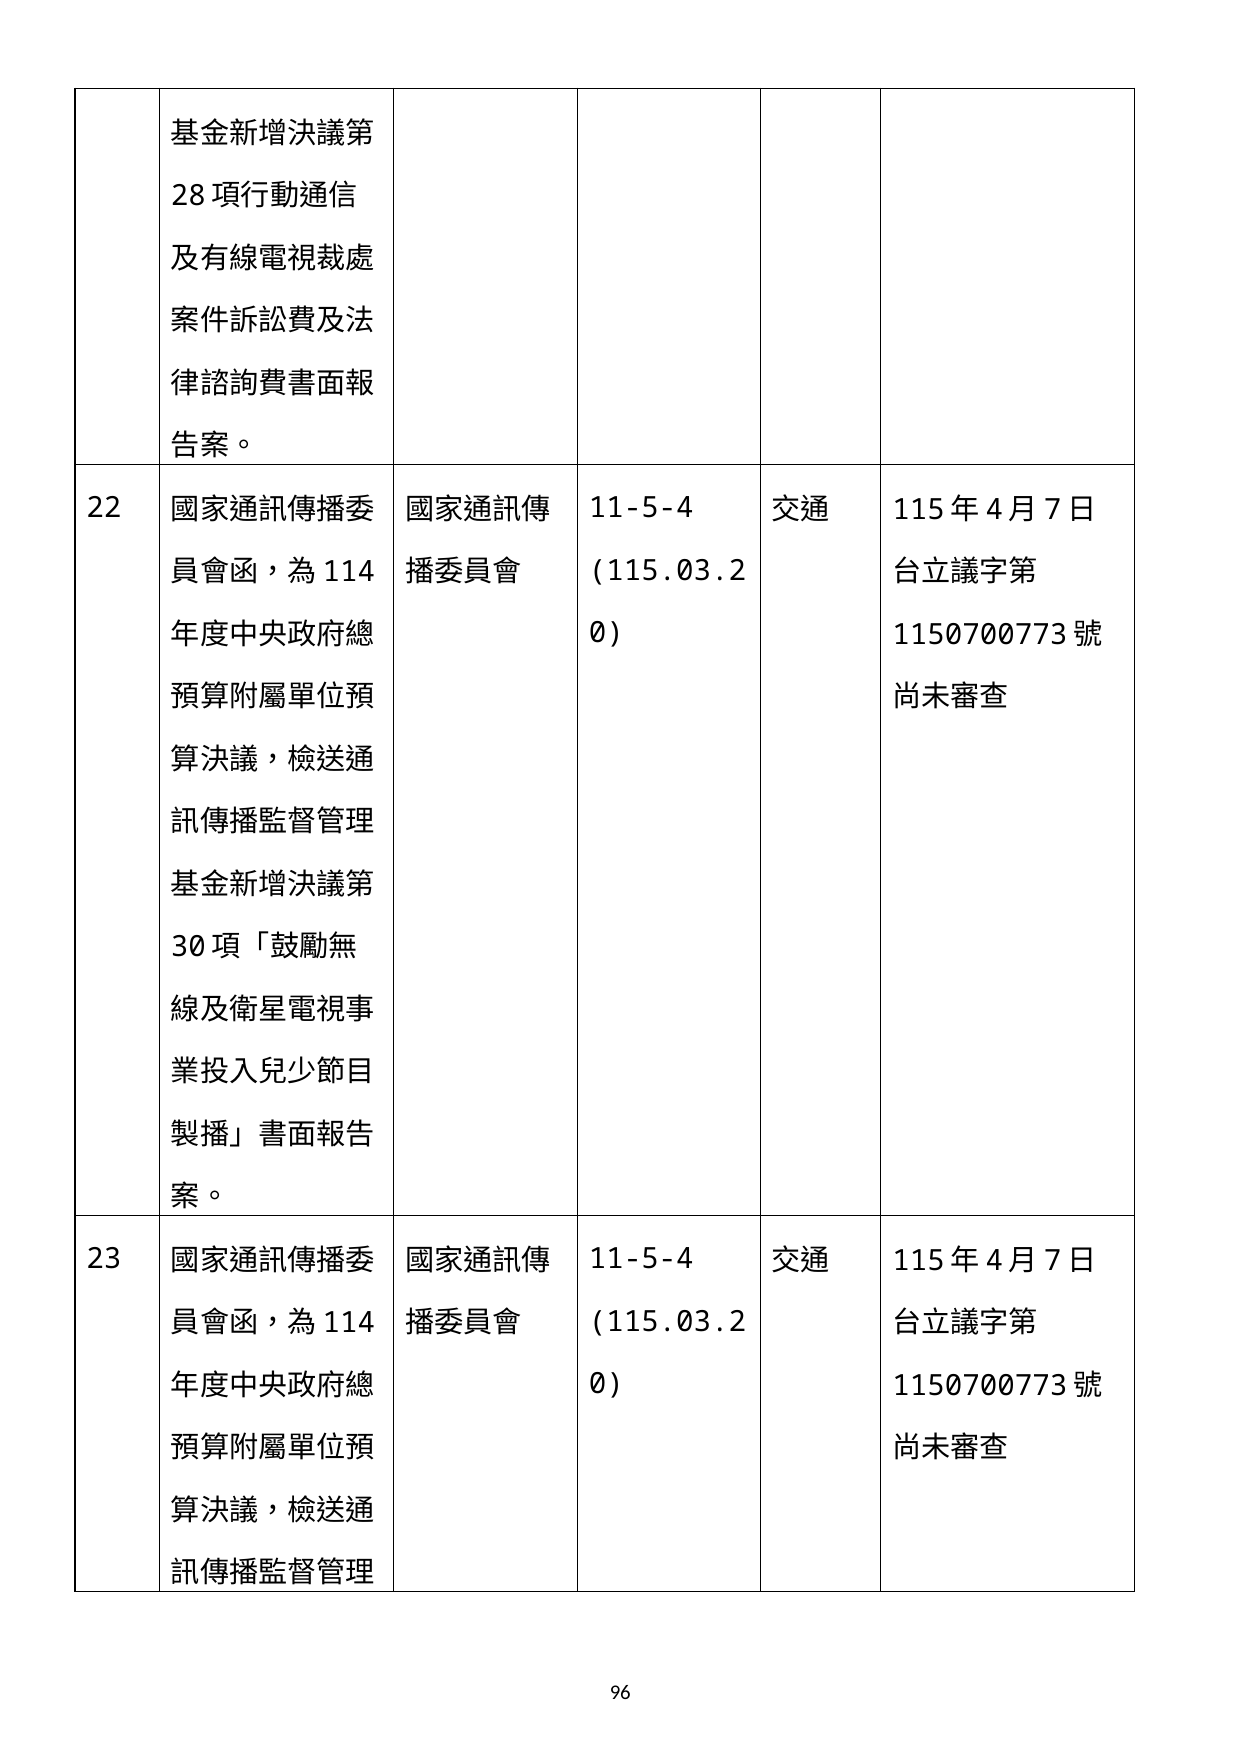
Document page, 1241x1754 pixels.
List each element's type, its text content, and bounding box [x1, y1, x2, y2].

table_cell [76, 89, 159, 464]
table_cell 國家通訊傳播委員會函，為114年度中央政府總預算附屬單位預算決議，檢送通訊傳播監督管理 [160, 1216, 393, 1591]
table_cell 國家通訊傳播委員會 [394, 1216, 577, 1591]
table_cell 交通 [761, 465, 880, 1215]
table_cell [394, 89, 577, 464]
table_cell 交通 [761, 1216, 880, 1591]
table_cell 國家通訊傳播委員會函，為114年度中央政府總預算附屬單位預算決議，檢送通訊傳播監督管理基金新增決議第30項「鼓勵無線及衛星電視事業投入兒少節目製播」書面報告案。 [160, 465, 393, 1215]
table_cell 115年4月7日 台立議字第1150700773號 尚未審查 [881, 1216, 1134, 1591]
table_cell 115年4月7日 台立議字第1150700773號 尚未審查 [881, 465, 1134, 1215]
table_cell 23 [76, 1216, 159, 1591]
table_cell 22 [76, 465, 159, 1215]
table_cell 11-5-4 (115.03.20) [578, 465, 760, 1215]
table_cell 國家通訊傳播委員會 [394, 465, 577, 1215]
table_cell [761, 89, 880, 464]
table_cell [578, 89, 760, 464]
table_cell 基金新增決議第28項行動通信及有線電視裁處案件訴訟費及法律諮詢費書面報告案。 [160, 89, 393, 464]
table_cell 11-5-4 (115.03.20) [578, 1216, 760, 1591]
table_cell [881, 89, 1134, 464]
